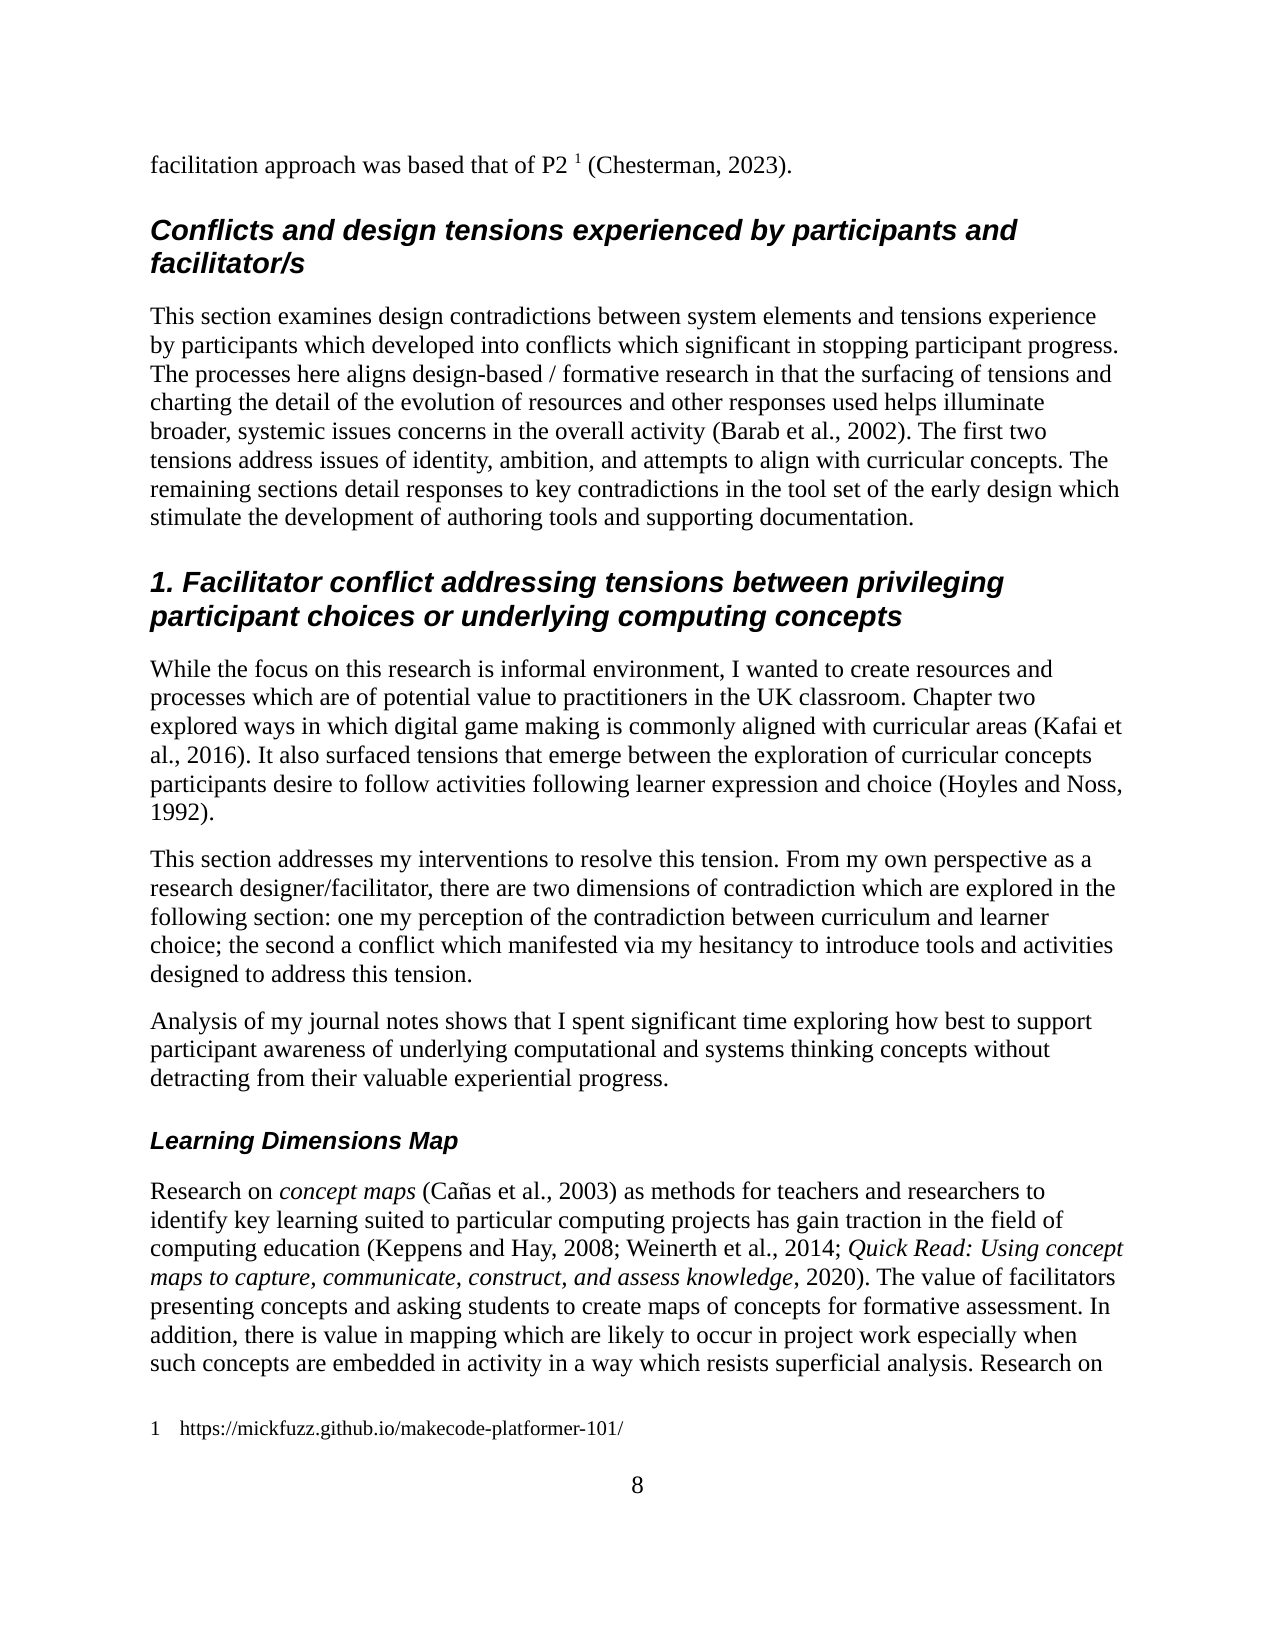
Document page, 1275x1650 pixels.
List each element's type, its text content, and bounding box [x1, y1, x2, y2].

subtitle Conflicts and design tensions experienced by participants and facilitator/s [150, 213, 1125, 280]
text https://mickfuzz.github.io/makecode-platformer-101/ [150, 1416, 1125, 1440]
text Analysis of my journal notes shows that I spent significant time exploring how best to support participant awareness of underlying computational and systems thinking concepts without detracting from their valuable experiential progress. [150, 1006, 1125, 1092]
text Research on concept maps (Cañas et al., 2003) as methods for teachers and researchers to identify key learning suited to particular computing projects has gain traction in the field of computing education (Keppens and Hay, 2008; Weinerth et al., 2014; Quick Read: Using concept maps to capture, communicate, construct, and assess knowledge, 2020). The value of facilitators presenting concepts and asking students to create maps of concepts for formative assessment. In addition, there is value in mapping which are likely to occur in project work especially when such concepts are embedded in activity in a way which resists superficial analysis. Research on [150, 1176, 1125, 1377]
subtitle 1. Facilitator conflict addressing tensions between privileging participant choices or underlying computing concepts [150, 565, 1125, 632]
subtitle Learning Dimensions Map [150, 1126, 1125, 1154]
text This section examines design contradictions between system elements and tensions experience by participants which developed into conflicts which significant in stopping participant progress. The processes here aligns design-based / formative research in that the surfacing of tensions and charting the detail of the evolution of resources and other responses used helps illuminate broader, systemic issues concerns in the overall activity (Barab et al., 2002). The first two tensions address issues of identity, ambition, and attempts to align with curricular concepts. The remaining sections detail responses to key contradictions in the tool set of the early design which stimulate the development of authoring tools and supporting documentation. [150, 301, 1125, 531]
text While the focus on this research is informal environment, I wanted to create resources and processes which are of potential value to practitioners in the UK classroom. Chapter two explored ways in which digital game making is commonly aligned with curricular areas (Kafai et al., 2016). It also surfaced tensions that emerge between the exploration of curricular concepts participants desire to follow activities following learner expression and choice (Hoyles and Noss, 1992). [150, 654, 1125, 826]
text This section addresses my interventions to resolve this tension. From my own perspective as a research designer/facilitator, there are two dimensions of contradiction which are explored in the following section: one my perception of the contradiction between curriculum and learner choice; the second a conflict which manifested via my hesitancy to introduce tools and activities designed to address this tension. [150, 844, 1125, 988]
text facilitation approach was based that of P2 (Chesterman, 2023). [150, 150, 1125, 179]
